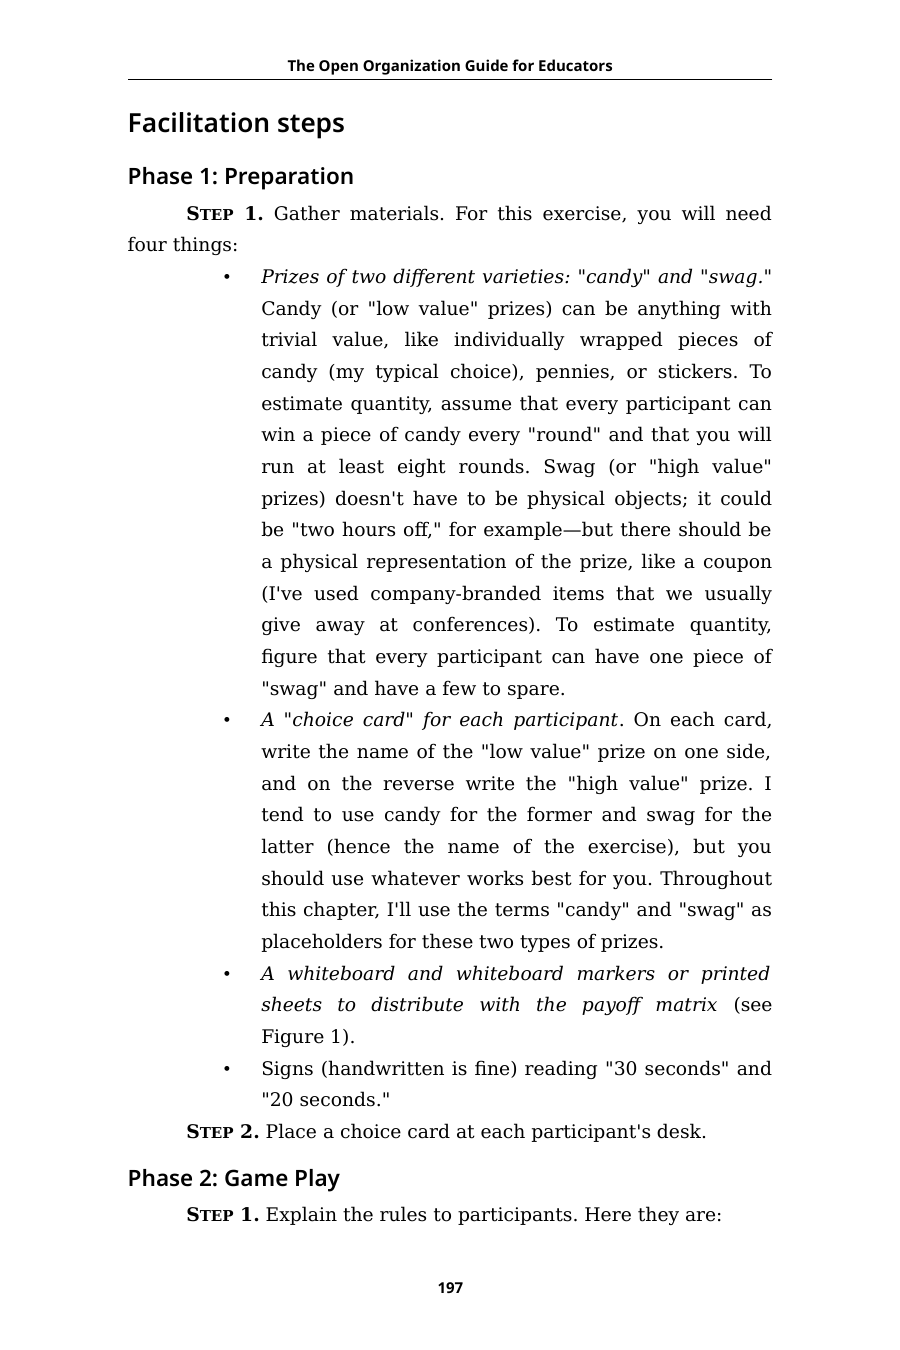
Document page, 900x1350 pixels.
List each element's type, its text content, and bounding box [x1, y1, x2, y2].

subtitle Phase 1: Preparation [127, 164, 772, 190]
text Step 1. Gather materials. For this exercise, you will need four things: [127, 202, 772, 256]
list Signs (handwritten is fine) reading "30 seconds" and "20 seconds." [223, 1058, 772, 1111]
subtitle Phase 2: Game Play [127, 1166, 772, 1191]
list Prizes of two different varieties: "candy" and "swag." Candy (or "low value" prizes) can be anything with trivial value, like individually wrapped pieces of candy (my typical choice), pennies, or stickers. To estimate quantity, assume that every participant can win a piece of candy every "round" and that you will run at least eight rounds. Swag (or "high value" prizes) doesn't have to be physical objects; it could be "two hours off," for example—but there should be a physical representation of the prize, like a coupon (I've used company-branded items that we usually give away at conferences). To estimate quantity, figure that every participant can have one piece of "swag" and have a few to spare. [223, 266, 772, 699]
list A "choice card" for each participant. On each card, write the name of the "low value" prize on one side, and on the reverse write the "high value" prize. I tend to use candy for the former and swag for the latter (hence the name of the exercise), but you should use whatever works best for you. Throughout this chapter, I'll use the terms "candy" and "swag" as placeholders for these two types of prizes. [223, 709, 772, 953]
subtitle Facilitation steps [127, 109, 772, 139]
text Step 2. Place a choice card at each participant's desk. [127, 1121, 772, 1143]
list A whiteboard and whiteboard markers or printed sheets to distribute with the payoff matrix (see Figure 1). [223, 963, 772, 1048]
text Step 1. Explain the rules to participants. Here they are: [127, 1204, 772, 1226]
